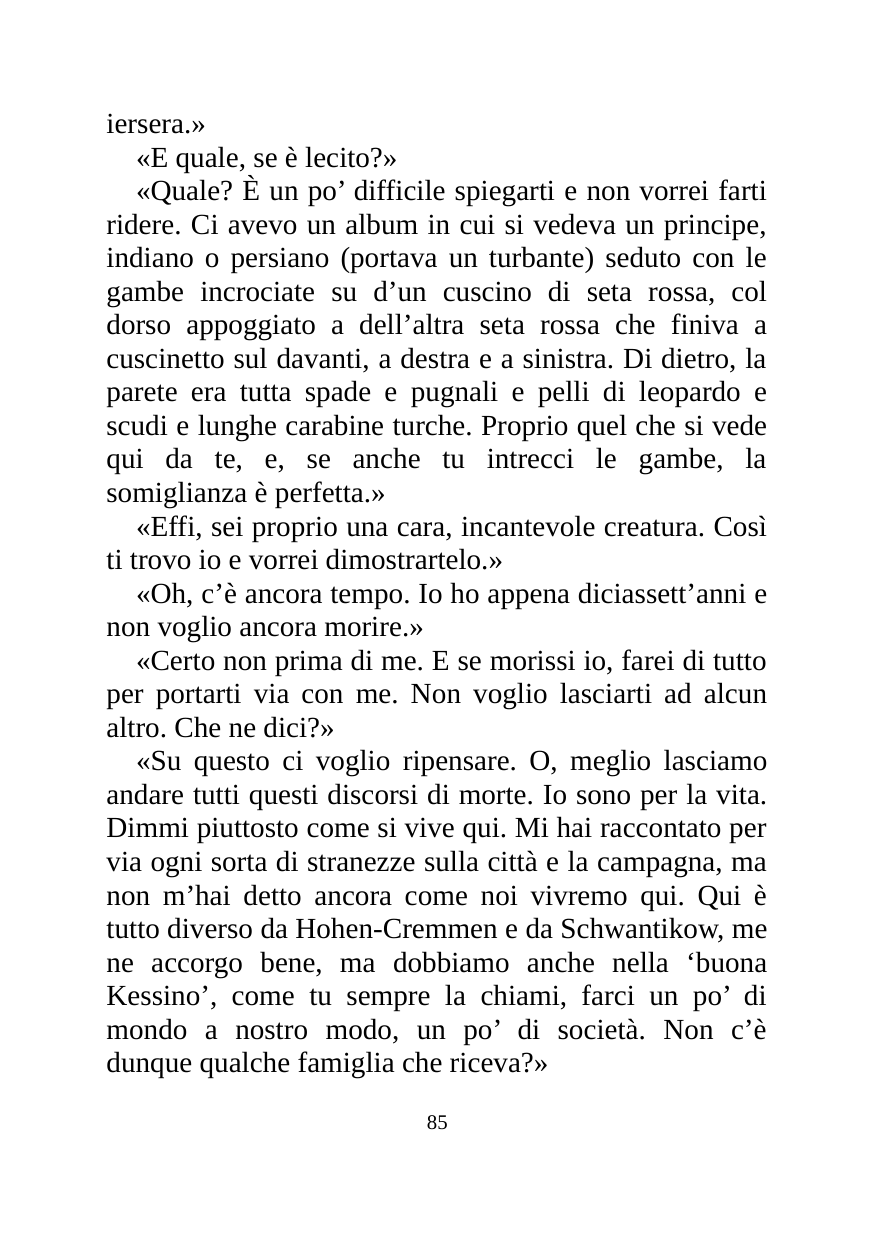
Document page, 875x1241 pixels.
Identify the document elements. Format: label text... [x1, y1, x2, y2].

text «Su questo ci voglio ripensare. O, meglio lasciamo andare tutti questi discorsi di morte. Io sono per la vita. Dimmi piuttosto come si vive qui. Mi hai raccontato per via ogni sorta di stranezze sulla città e la campagna, ma non m’hai detto ancora come noi vivremo qui. Qui è tutto diverso da Hohen-Cremmen e da Schwantikow, me ne accorgo bene, ma dobbiamo anche nella ‘buona Kessino’, come tu sempre la chiami, farci un po’ di mondo a nostro modo, un po’ di società. Non c’è dunque qualche famiglia che riceva?» [106, 743, 768, 1079]
text «E quale, se è lecito?» [106, 140, 768, 173]
text «Effi, sei proprio una cara, incantevole creatura. Così ti trovo io e vorrei dimostrartelo.» [106, 509, 768, 576]
text «Quale? È un po’ difficile spiegarti e non vorrei farti ridere. Ci avevo un album in cui si vedeva un principe, indiano o persiano (portava un turbante) seduto con le gambe incrociate su d’un cuscino di seta rossa, col dorso appoggiato a dell’altra seta rossa che finiva a cuscinetto sul davanti, a destra e a sinistra. Di dietro, la parete era tutta spade e pugnali e pelli di leopardo e scudi e lunghe carabine turche. Proprio quel che si vede qui da te, e, se anche tu intrecci le gambe, la somiglianza è perfetta.» [106, 173, 768, 509]
text «Certo non prima di me. E se morissi io, farei di tutto per portarti via con me. Non voglio lasciarti ad alcun altro. Che ne dici?» [106, 643, 768, 743]
text iersera.» [106, 106, 768, 140]
text «Oh, c’è ancora tempo. Io ho appena diciassett’anni e non voglio ancora morire.» [106, 576, 768, 643]
